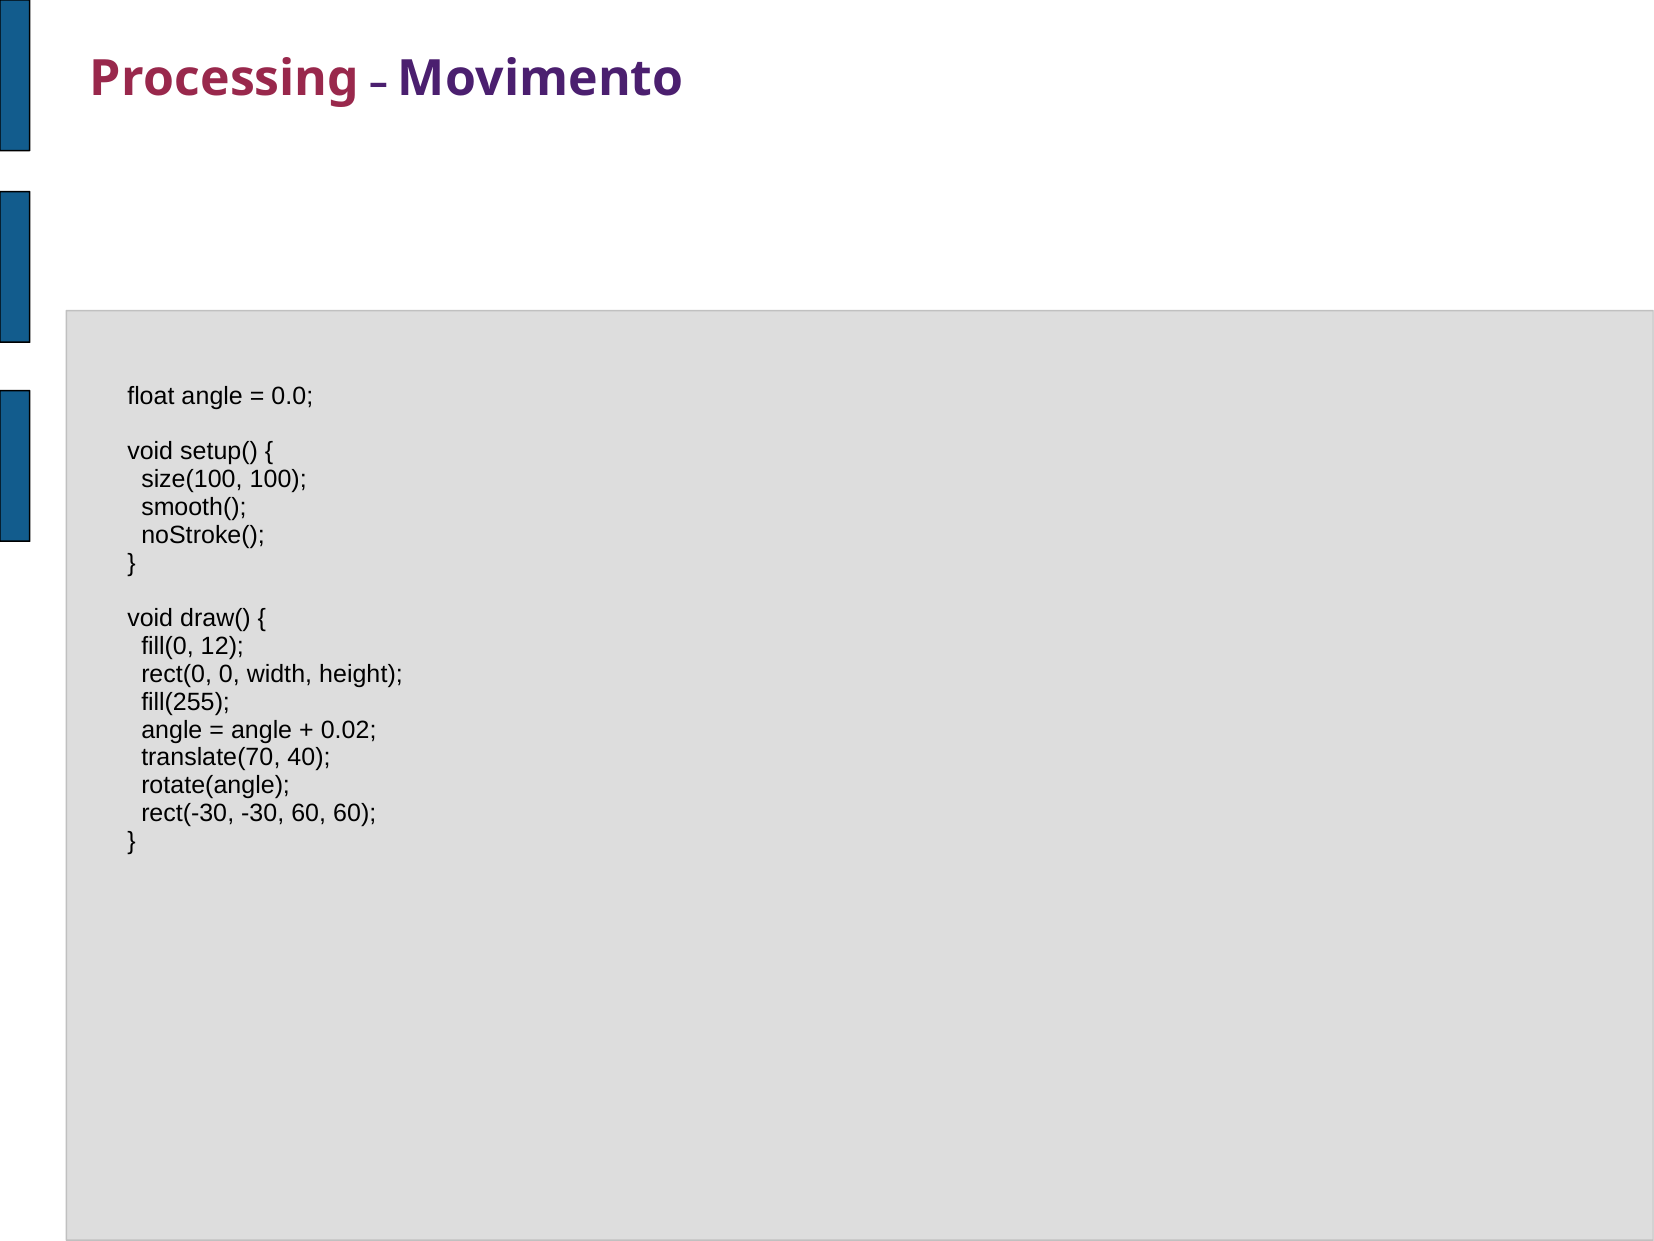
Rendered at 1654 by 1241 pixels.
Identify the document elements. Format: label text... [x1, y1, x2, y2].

text_box float angle = 0.0; void setup() { size(100, 100); smooth(); noStroke(); } void draw() { fill(0, 12); rect(0, 0, width, height); fill(255); angle = angle + 0.02; translate(70, 40); rotate(angle); rect(-30, -30, 60, 60); } [112, 374, 418, 863]
text_box Processing – Movimento [74, 37, 1313, 113]
